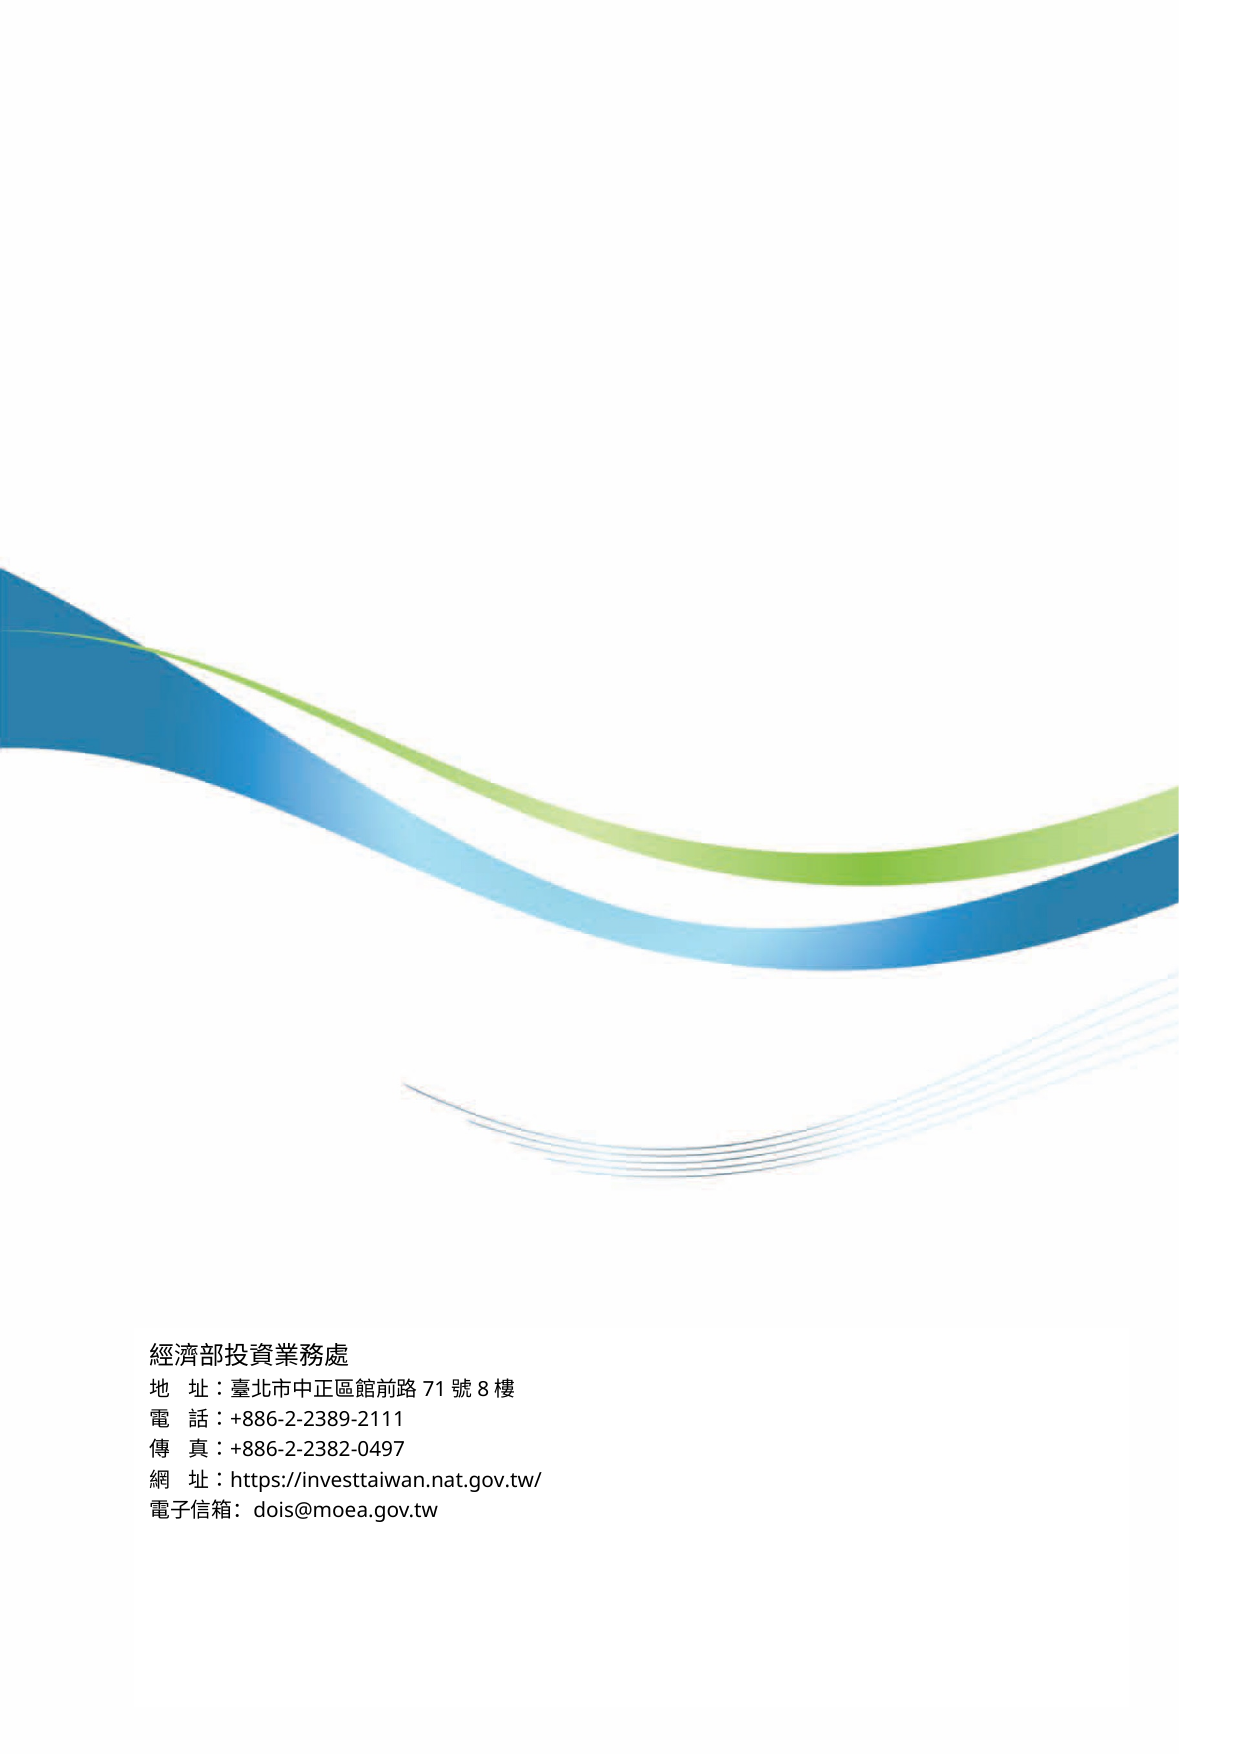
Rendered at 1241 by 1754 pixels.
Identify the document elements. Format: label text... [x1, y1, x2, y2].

picture [0, 0, 1179, 1754]
text 經濟部投資業務處 [149, 1336, 1114, 1372]
text 傳 真：+886-2-2382-0497 [149, 1433, 1114, 1463]
text 地 址：臺北市中正區館前路 71 號 8 樓 [149, 1372, 1114, 1402]
text 網 址：https://investtaiwan.nat.gov.tw/ [149, 1463, 1114, 1493]
text 電子信箱：dois@moea.gov.tw [149, 1493, 1114, 1524]
text 電 話：+886-2-2389-2111 [149, 1402, 1114, 1433]
